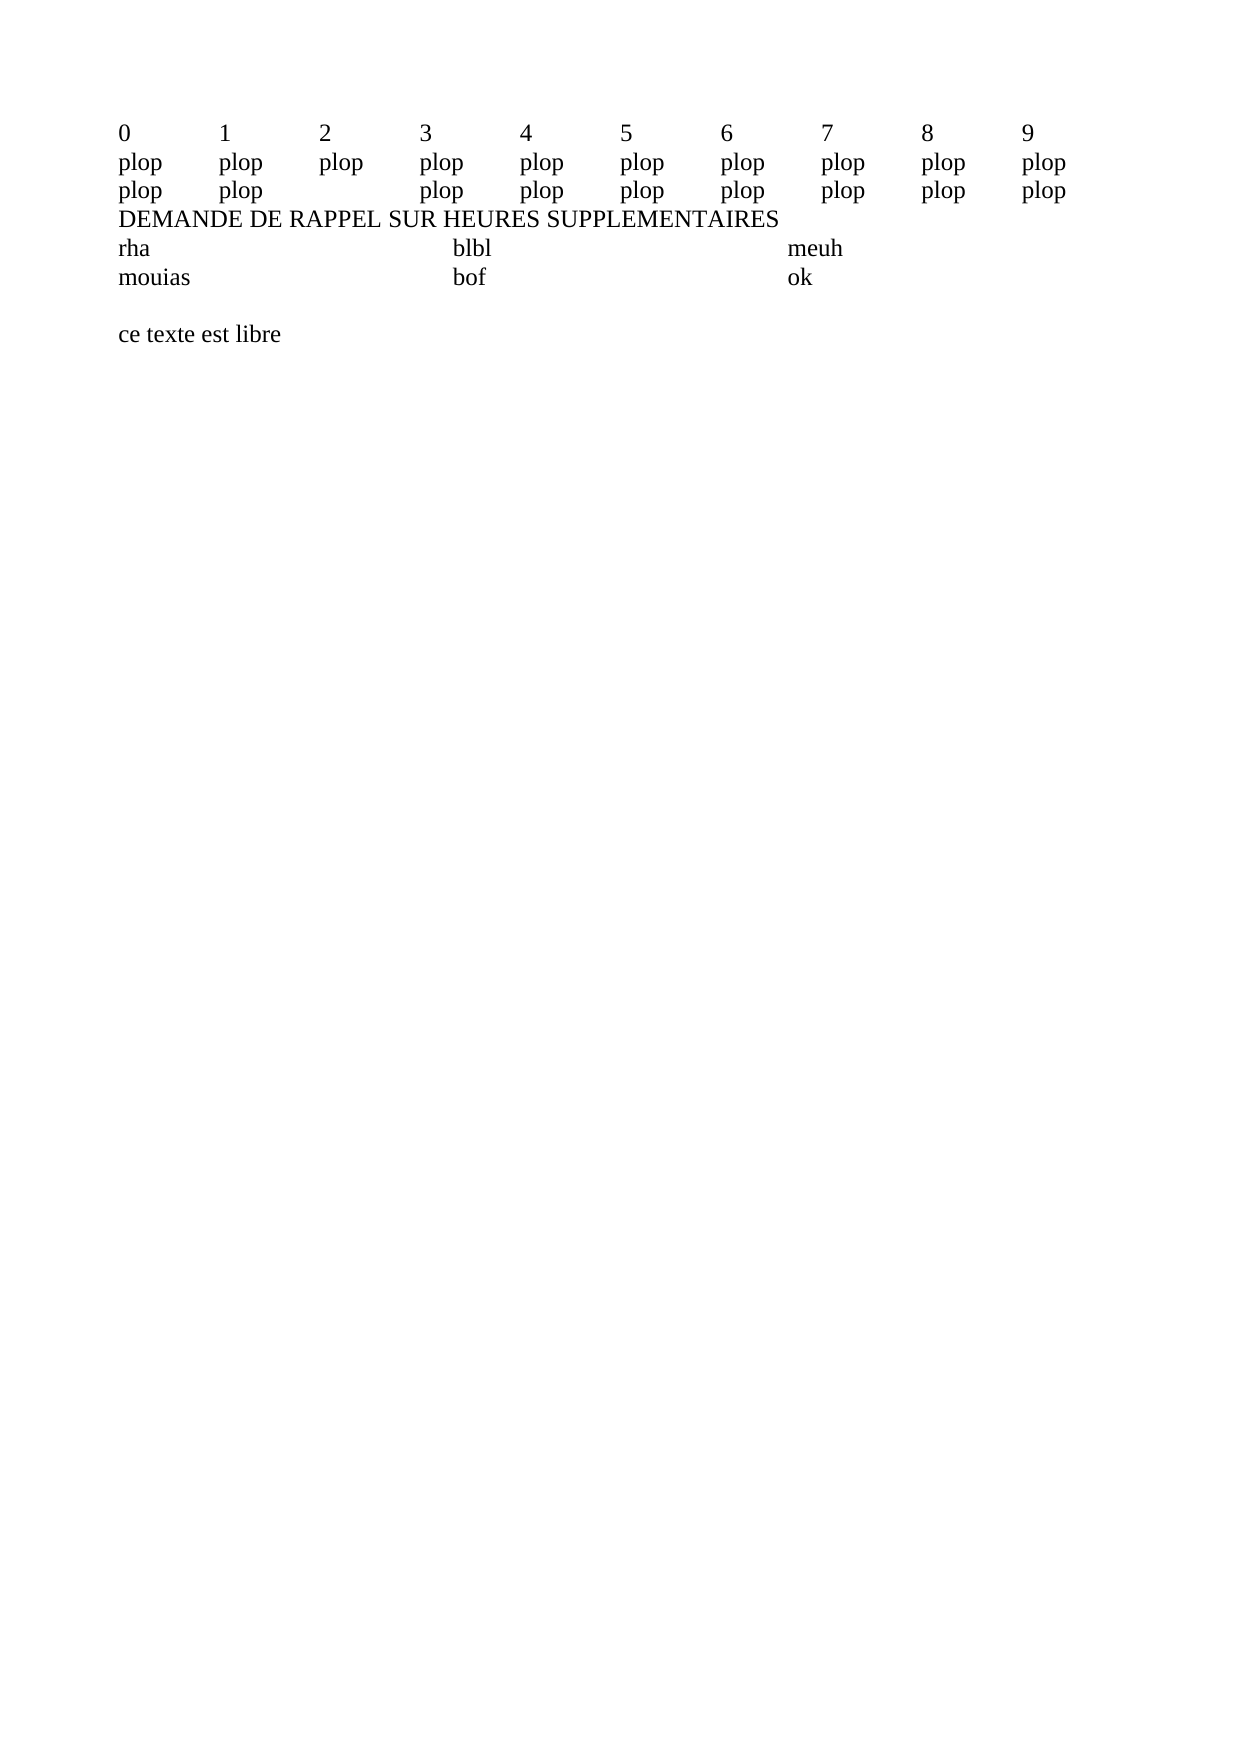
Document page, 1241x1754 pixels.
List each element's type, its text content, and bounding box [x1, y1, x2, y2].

table_cell plop [620, 176, 720, 204]
table_header 4 [520, 118, 620, 147]
table_header meuh [788, 233, 1122, 262]
table_header blbl [453, 233, 787, 262]
table_cell bof [453, 262, 787, 291]
table_cell plop [419, 147, 519, 176]
table_cell plop [1022, 147, 1122, 176]
table_cell plop [620, 147, 720, 176]
table_header 8 [921, 118, 1022, 147]
table_cell plop [319, 147, 419, 176]
table_cell plop [821, 147, 921, 176]
table_header rha [118, 233, 453, 262]
table_cell plop [419, 176, 519, 204]
table_header 9 [1022, 118, 1122, 147]
text ce texte est libre [118, 319, 1122, 348]
table_cell plop [921, 147, 1022, 176]
table_header DEMANDE DE RAPPEL SUR HEURES SUPPLEMENTAIRES [118, 204, 1122, 233]
table_header 1 [219, 118, 319, 147]
table_header 5 [620, 118, 720, 147]
table_cell plop [921, 176, 1022, 204]
table_cell plop [118, 176, 218, 204]
table_cell plop [520, 147, 620, 176]
table_cell ok [788, 262, 1122, 291]
table_cell plop [720, 176, 821, 204]
table_header 0 [118, 118, 218, 147]
table_cell mouias [118, 262, 453, 291]
table_cell plop [821, 176, 921, 204]
table_cell plop [1022, 176, 1122, 204]
table_header 6 [720, 118, 821, 147]
table_cell plop [219, 176, 419, 204]
table_cell plop [520, 176, 620, 204]
table_cell plop [720, 147, 821, 176]
table_cell plop [118, 147, 218, 176]
table_header 7 [821, 118, 921, 147]
table_header 2 [319, 118, 419, 147]
table_header 3 [419, 118, 519, 147]
table_cell plop [219, 147, 319, 176]
